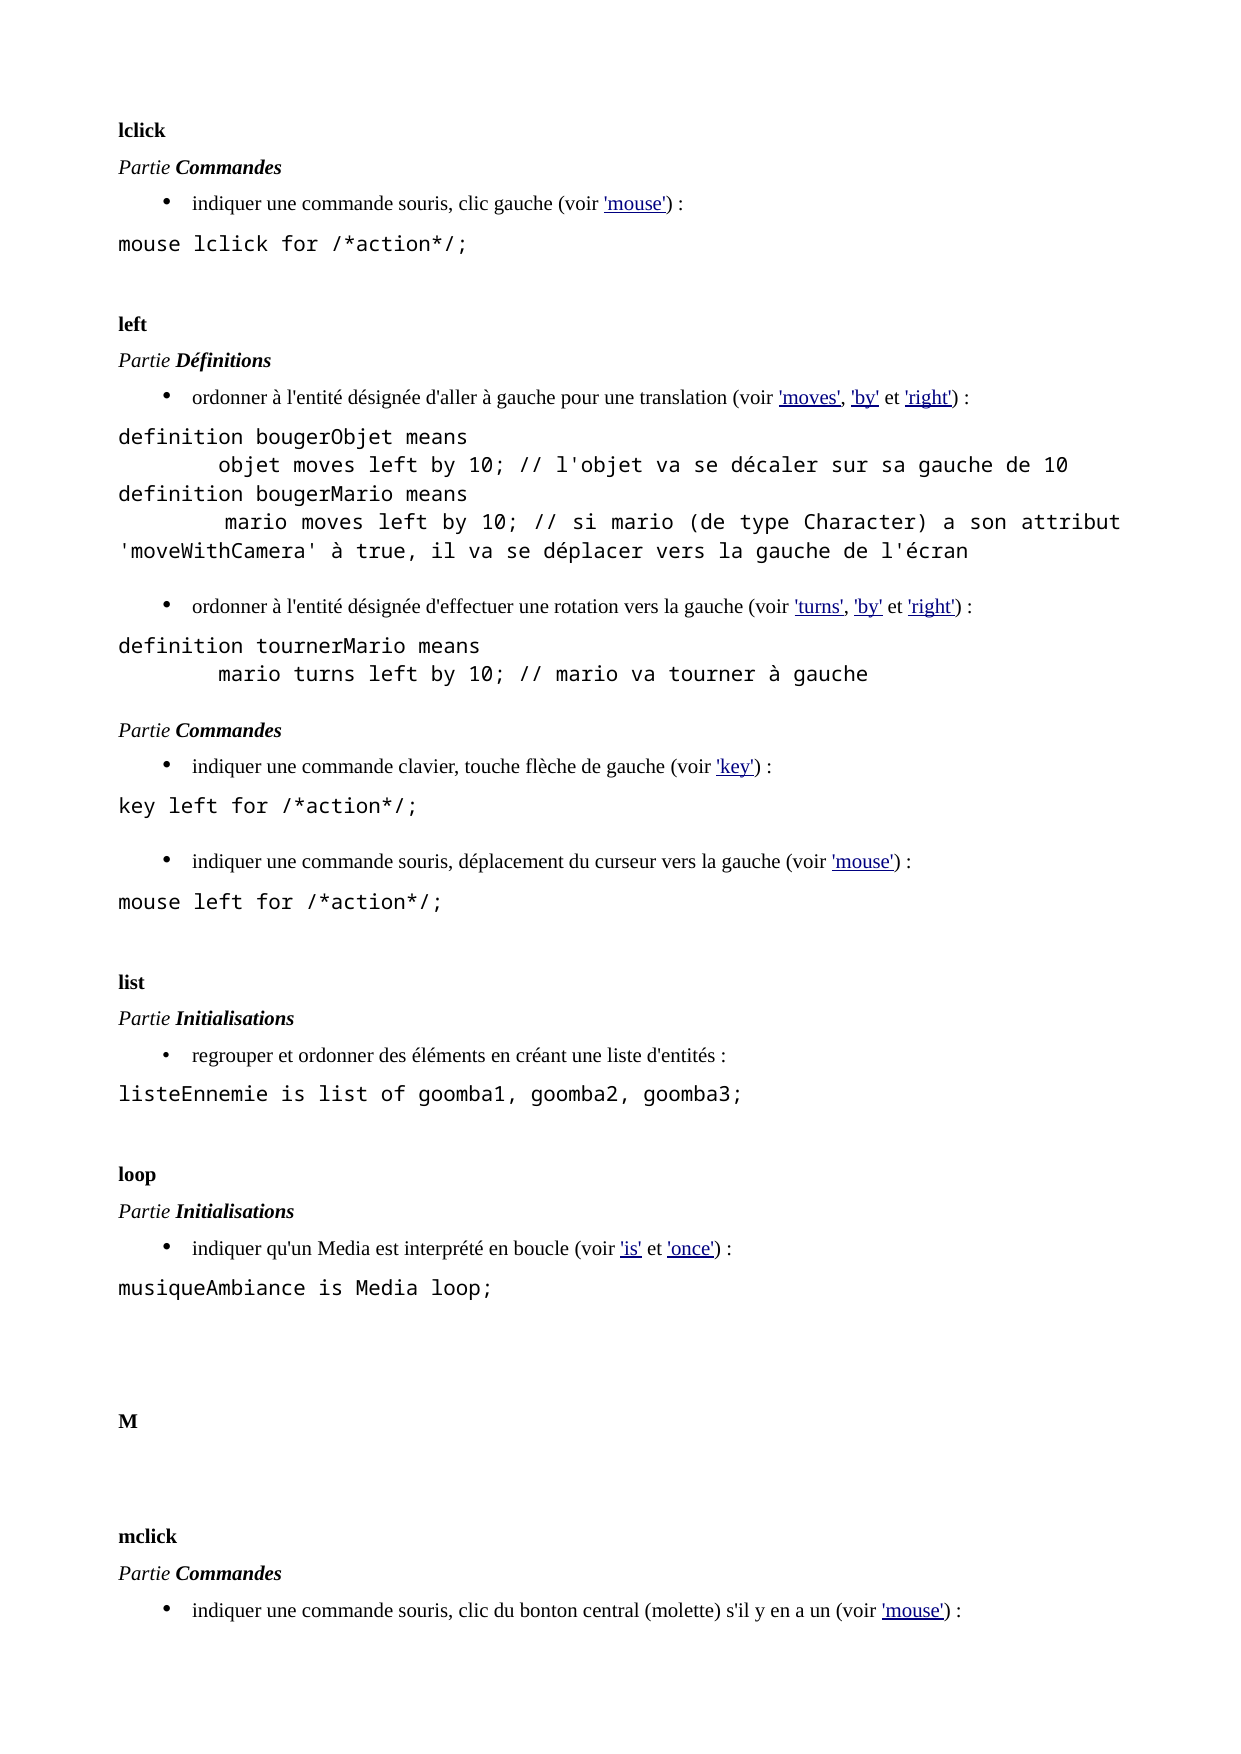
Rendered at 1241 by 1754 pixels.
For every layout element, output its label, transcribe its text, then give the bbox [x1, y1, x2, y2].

text Partie Initialisations [118, 1006, 1122, 1030]
list indiquer qu'un Media est interprété en boucle (voir 'is' et 'once') : [162, 1235, 1122, 1260]
text musiqueAmbiance is Media loop; [118, 1273, 1122, 1301]
list indiquer une commande souris, clic gauche (voir 'mouse') : [162, 191, 1122, 216]
text mouse left for /*action*/; [118, 887, 1122, 915]
list regrouper et ordonner des éléments en créant une liste d'entités : [162, 1043, 1122, 1067]
text objet moves left by 10; // l'objet va se décaler sur sa gauche de 10 [118, 451, 1122, 479]
list indiquer une commande clavier, touche flèche de gauche (voir 'key') : [162, 754, 1122, 779]
text definition tournerMario means [118, 631, 1122, 659]
subtitle left [118, 312, 1122, 336]
text Partie Définitions [118, 348, 1122, 372]
list indiquer une commande souris, clic du bonton central (molette) s'il y en a un (voir 'mouse') : [162, 1597, 1122, 1622]
list ordonner à l'entité désignée d'effectuer une rotation vers la gauche (voir 'turns', 'by' et 'right') : [162, 594, 1122, 619]
text Partie Commandes [118, 1561, 1122, 1585]
text listeEnnemie is list of goomba1, goomba2, goomba3; [118, 1079, 1122, 1108]
text Partie Initialisations [118, 1199, 1122, 1223]
text Partie Commandes [118, 155, 1122, 179]
text definition bougerObjet means [118, 422, 1122, 451]
list indiquer une commande souris, déplacement du curseur vers la gauche (voir 'mouse') : [162, 849, 1122, 874]
subtitle lclick [118, 118, 1122, 142]
subtitle M [118, 1409, 1122, 1433]
text Partie Commandes [118, 717, 1122, 742]
subtitle list [118, 970, 1122, 994]
text definition bougerMario means [118, 479, 1122, 507]
text mouse lclick for /*action*/; [118, 229, 1122, 257]
subtitle mclick [118, 1524, 1122, 1548]
text key left for /*action*/; [118, 791, 1122, 820]
text mario turns left by 10; // mario va tourner à gauche [118, 659, 1122, 688]
list ordonner à l'entité désignée d'aller à gauche pour une translation (voir 'moves', 'by' et 'right') : [162, 385, 1122, 409]
subtitle loop [118, 1162, 1122, 1186]
text mario moves left by 10; // si mario (de type Character) a son attribut 'moveWithCamera' à true, il va se déplacer vers la gauche de l'écran [118, 507, 1122, 564]
